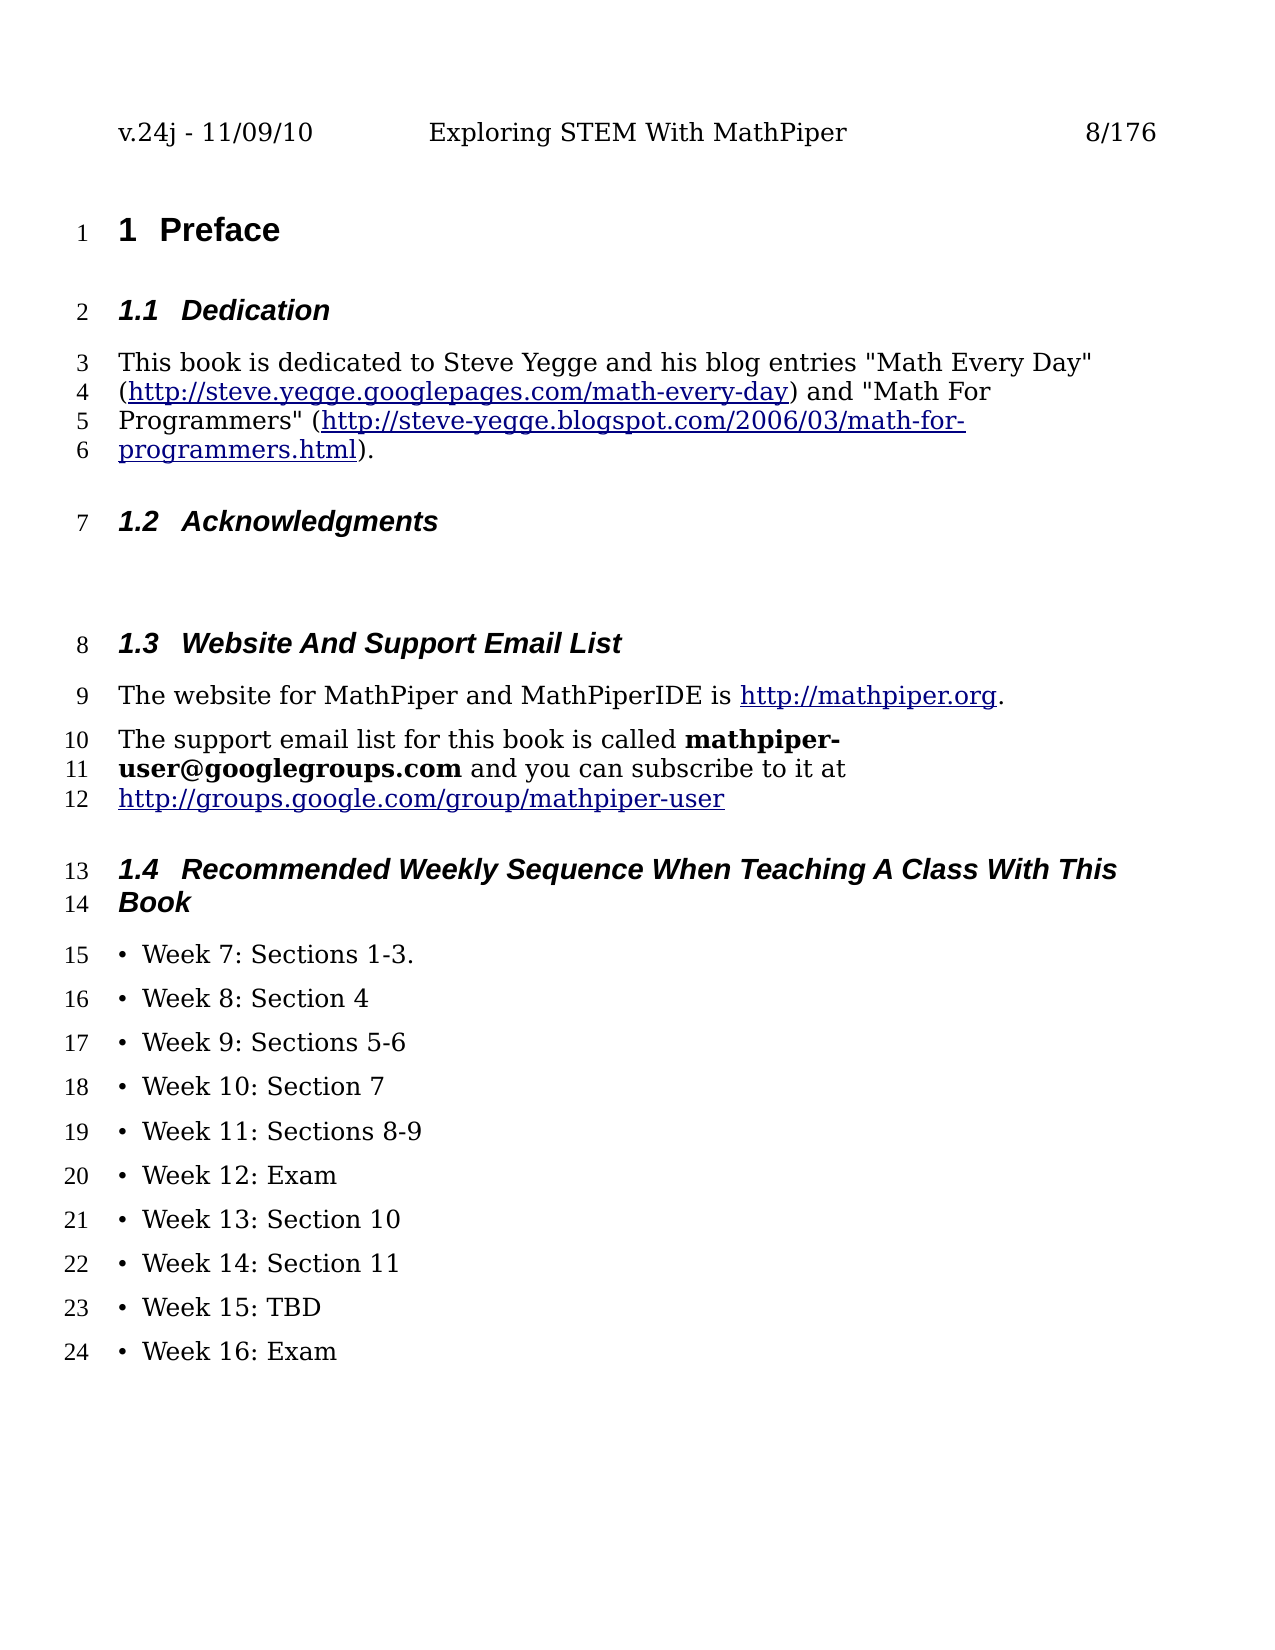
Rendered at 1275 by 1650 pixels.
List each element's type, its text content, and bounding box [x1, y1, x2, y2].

list Week 8: Section 4 [118, 984, 1157, 1013]
list Week 16: Exam [118, 1337, 1157, 1367]
text The support email list for this book is called mathpiper-user@googlegroups.com and you can subscribe to it at http://groups.google.com/group/mathpiper-user [118, 725, 1157, 813]
list Week 11: Sections 8-9 [118, 1117, 1157, 1146]
list Week 12: Exam [118, 1161, 1157, 1190]
text This book is dedicated to Steve Yegge and his blog entries "Math Every Day" (http://steve.yegge.googlepages.com/math-every-day) and "Math For Programmers" (http://steve-yegge.blogspot.com/2006/03/math-for-programmers.html). [118, 348, 1157, 464]
subtitle Recommended Weekly Sequence When Teaching A Class With This Book [118, 852, 1157, 919]
subtitle Preface [118, 210, 1157, 248]
list Week 15: TBD [118, 1293, 1157, 1322]
subtitle Dedication [118, 293, 1157, 327]
subtitle Acknowledgments [118, 504, 1157, 537]
list Week 14: Section 11 [118, 1249, 1157, 1278]
list Week 9: Sections 5-6 [118, 1028, 1157, 1057]
list Week 7: Sections 1-3. [118, 940, 1157, 969]
list Week 13: Section 10 [118, 1205, 1157, 1234]
text The website for MathPiper and MathPiperIDE is http://mathpiper.org. [118, 681, 1157, 710]
subtitle Website And Support Email List [118, 626, 1157, 660]
list Week 10: Section 7 [118, 1072, 1157, 1102]
